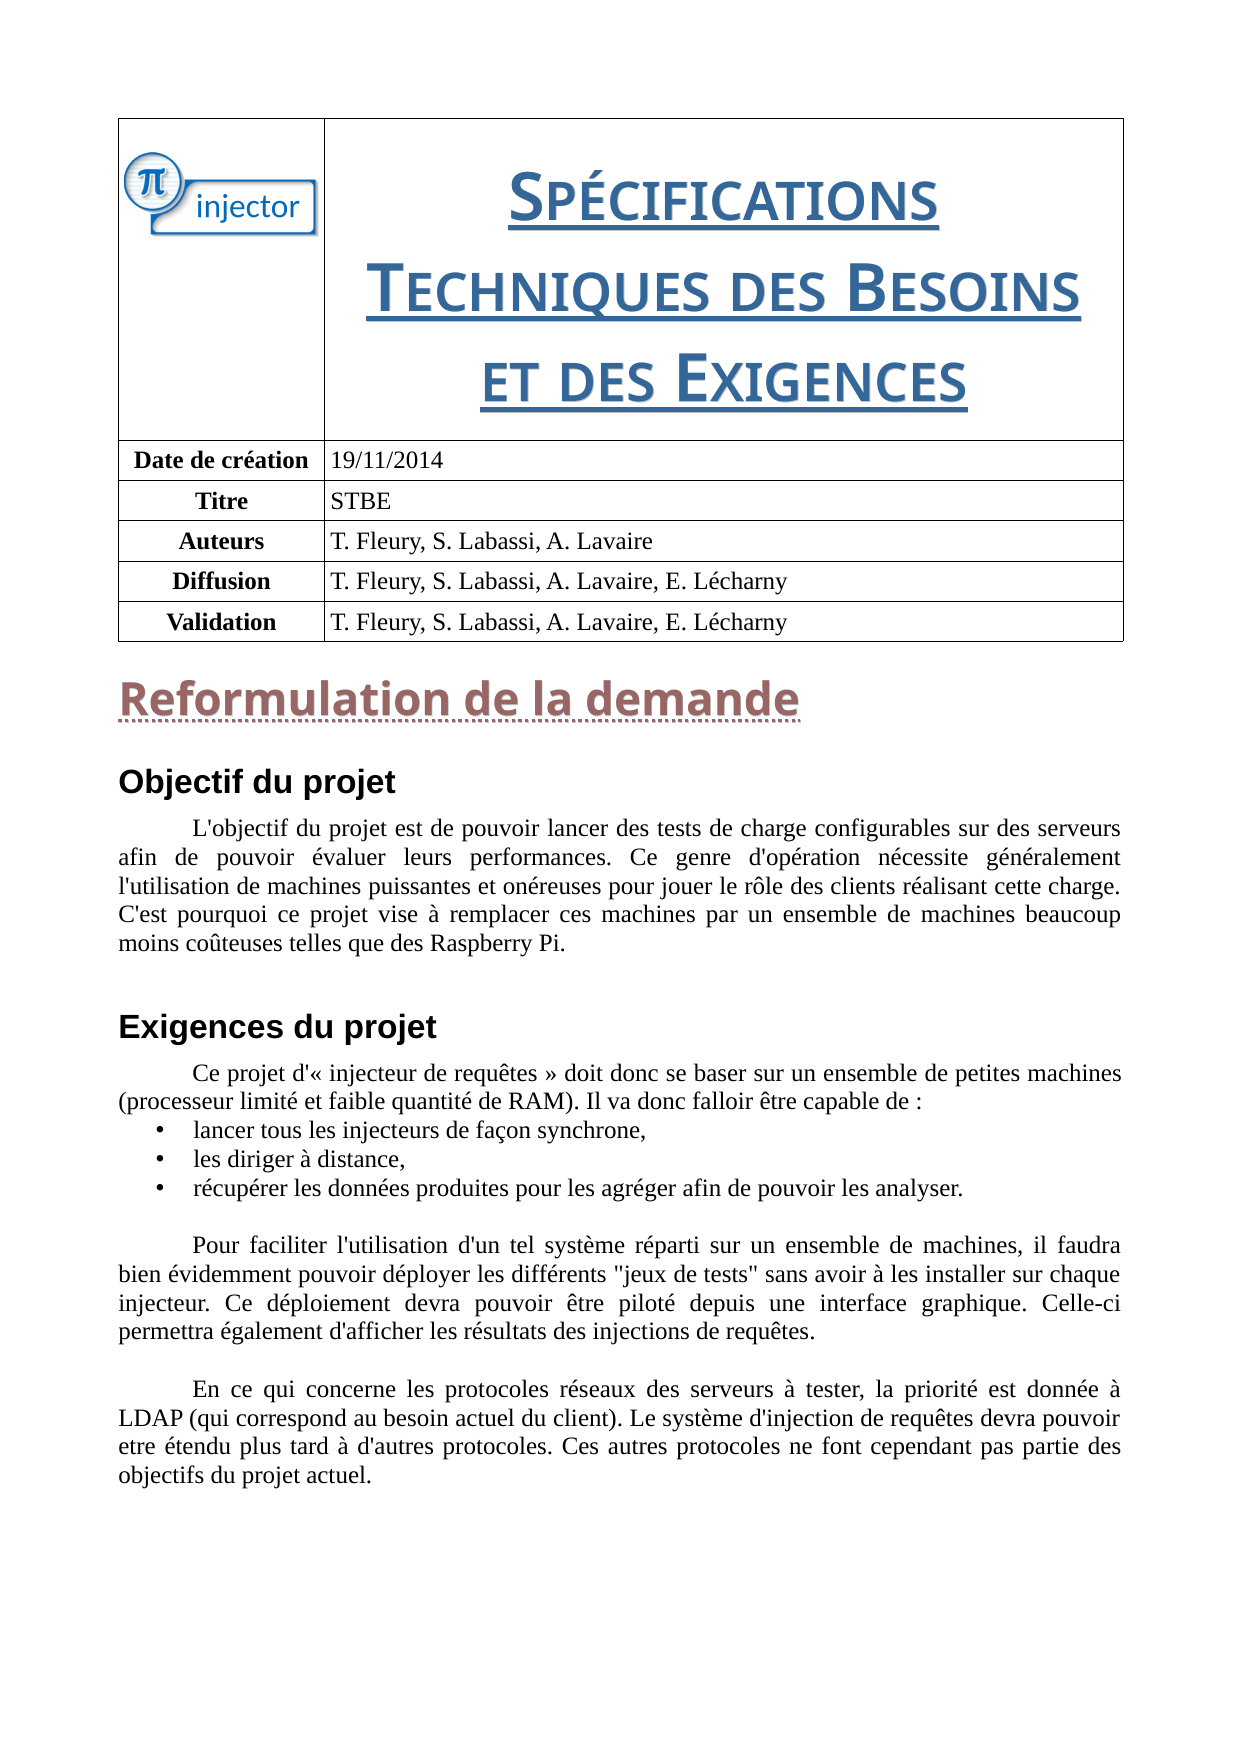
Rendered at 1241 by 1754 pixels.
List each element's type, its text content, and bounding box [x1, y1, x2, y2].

list récupérer les données produites pour les agréger afin de pouvoir les analyser. [156, 1173, 1122, 1201]
table_cell T. Fleury, S. Labassi, A. Lavaire, E. Lécharny [325, 602, 1123, 641]
table_cell Diffusion [119, 562, 324, 601]
list les diriger à distance, [156, 1144, 1122, 1173]
table_cell Titre [119, 481, 324, 520]
table_cell 19/11/2014 [325, 441, 1123, 480]
picture [123, 152, 319, 237]
text Ce projet d'« injecteur de requêtes » doit donc se baser sur un ensemble de petites machines (processeur limité et faible quantité de RAM). Il va donc falloir être capable de : [118, 1058, 1122, 1115]
table_cell Validation [119, 602, 324, 641]
list lancer tous les injecteurs de façon synchrone, [156, 1115, 1122, 1144]
table_header [119, 119, 324, 440]
table_cell Auteurs [119, 521, 324, 561]
subtitle Objectif du projet [118, 762, 1122, 801]
text L'objectif du projet est de pouvoir lancer des tests de charge configurables sur des serveurs afin de pouvoir évaluer leurs performances. Ce genre d'opération nécessite généralement l'utilisation de machines puissantes et onéreuses pour jouer le rôle des clients réalisant cette charge. C'est pourquoi ce projet vise à remplacer ces machines par un ensemble de machines beaucoup moins coûteuses telles que des Raspberry Pi. [118, 813, 1122, 957]
text En ce qui concerne les protocoles réseaux des serveurs à tester, la priorité est donnée à LDAP (qui correspond au besoin actuel du client). Le système d'injection de requêtes devra pouvoir etre étendu plus tard à d'autres protocoles. Ces autres protocoles ne font cependant pas partie des objectifs du projet actuel. [118, 1374, 1122, 1489]
table_cell STBE [325, 481, 1123, 520]
table_cell Date de création [119, 441, 324, 480]
table_cell T. Fleury, S. Labassi, A. Lavaire [325, 521, 1123, 561]
subtitle Exigences du projet [118, 1007, 1122, 1045]
text Pour faciliter l'utilisation d'un tel système réparti sur un ensemble de machines, il faudra bien évidemment pouvoir déployer les différents "jeux de tests" sans avoir à les installer sur chaque injecteur. Ce déploiement devra pouvoir être piloté depuis une interface graphique. Celle-ci permettra également d'afficher les résultats des injections de requêtes. [118, 1230, 1122, 1345]
subtitle Reformulation de la demande [118, 666, 1122, 729]
table_cell T. Fleury, S. Labassi, A. Lavaire, E. Lécharny [325, 562, 1123, 601]
table_header Spécifications Techniques des Besoins et des Exigences [325, 119, 1123, 440]
